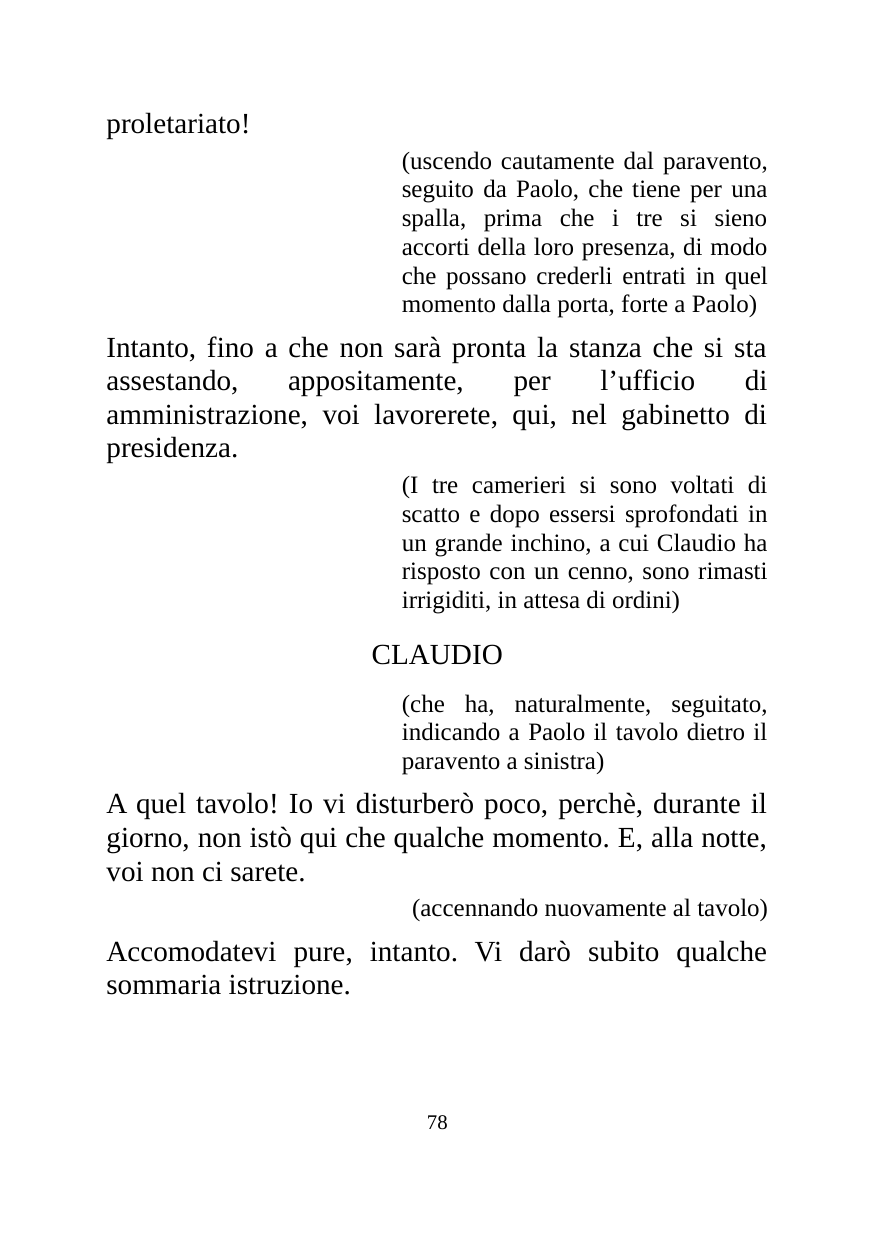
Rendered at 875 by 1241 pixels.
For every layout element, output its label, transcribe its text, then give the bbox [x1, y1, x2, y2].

text (accennando nuovamente al tavolo) [106, 893, 768, 922]
text Accomodatevi pure, intanto. Vi darò subito qualche sommaria istruzione. [106, 934, 768, 1001]
text proletariato! [106, 106, 768, 140]
text (uscendo cautamente dal paravento, seguito da Paolo, che tiene per una spalla, prima che i tre si sieno accorti della loro presenza, di modo che possano crederli entrati in quel momento dalla porta, forte a Paolo) [402, 146, 768, 318]
text A quel tavolo! Io vi disturberò poco, perchè, durante il giorno, non istò qui che qualche momento. E, alla notte, voi non ci sarete. [106, 787, 768, 887]
text (che ha, naturalmente, seguitato, indicando a Paolo il tavolo dietro il paravento a sinistra) [402, 689, 768, 775]
text Intanto, fino a che non sarà pronta la stanza che si sta assestando, appositamente, per l’ufficio di amministrazione, voi lavorerete, qui, nel gabinetto di presidenza. [106, 330, 768, 464]
text CLAUDIO [106, 637, 768, 671]
text (I tre camerieri si sono voltati di scatto e dopo essersi sprofondati in un grande inchino, a cui Claudio ha risposto con un cenno, sono rimasti irrigiditi, in attesa di ordini) [402, 470, 768, 614]
